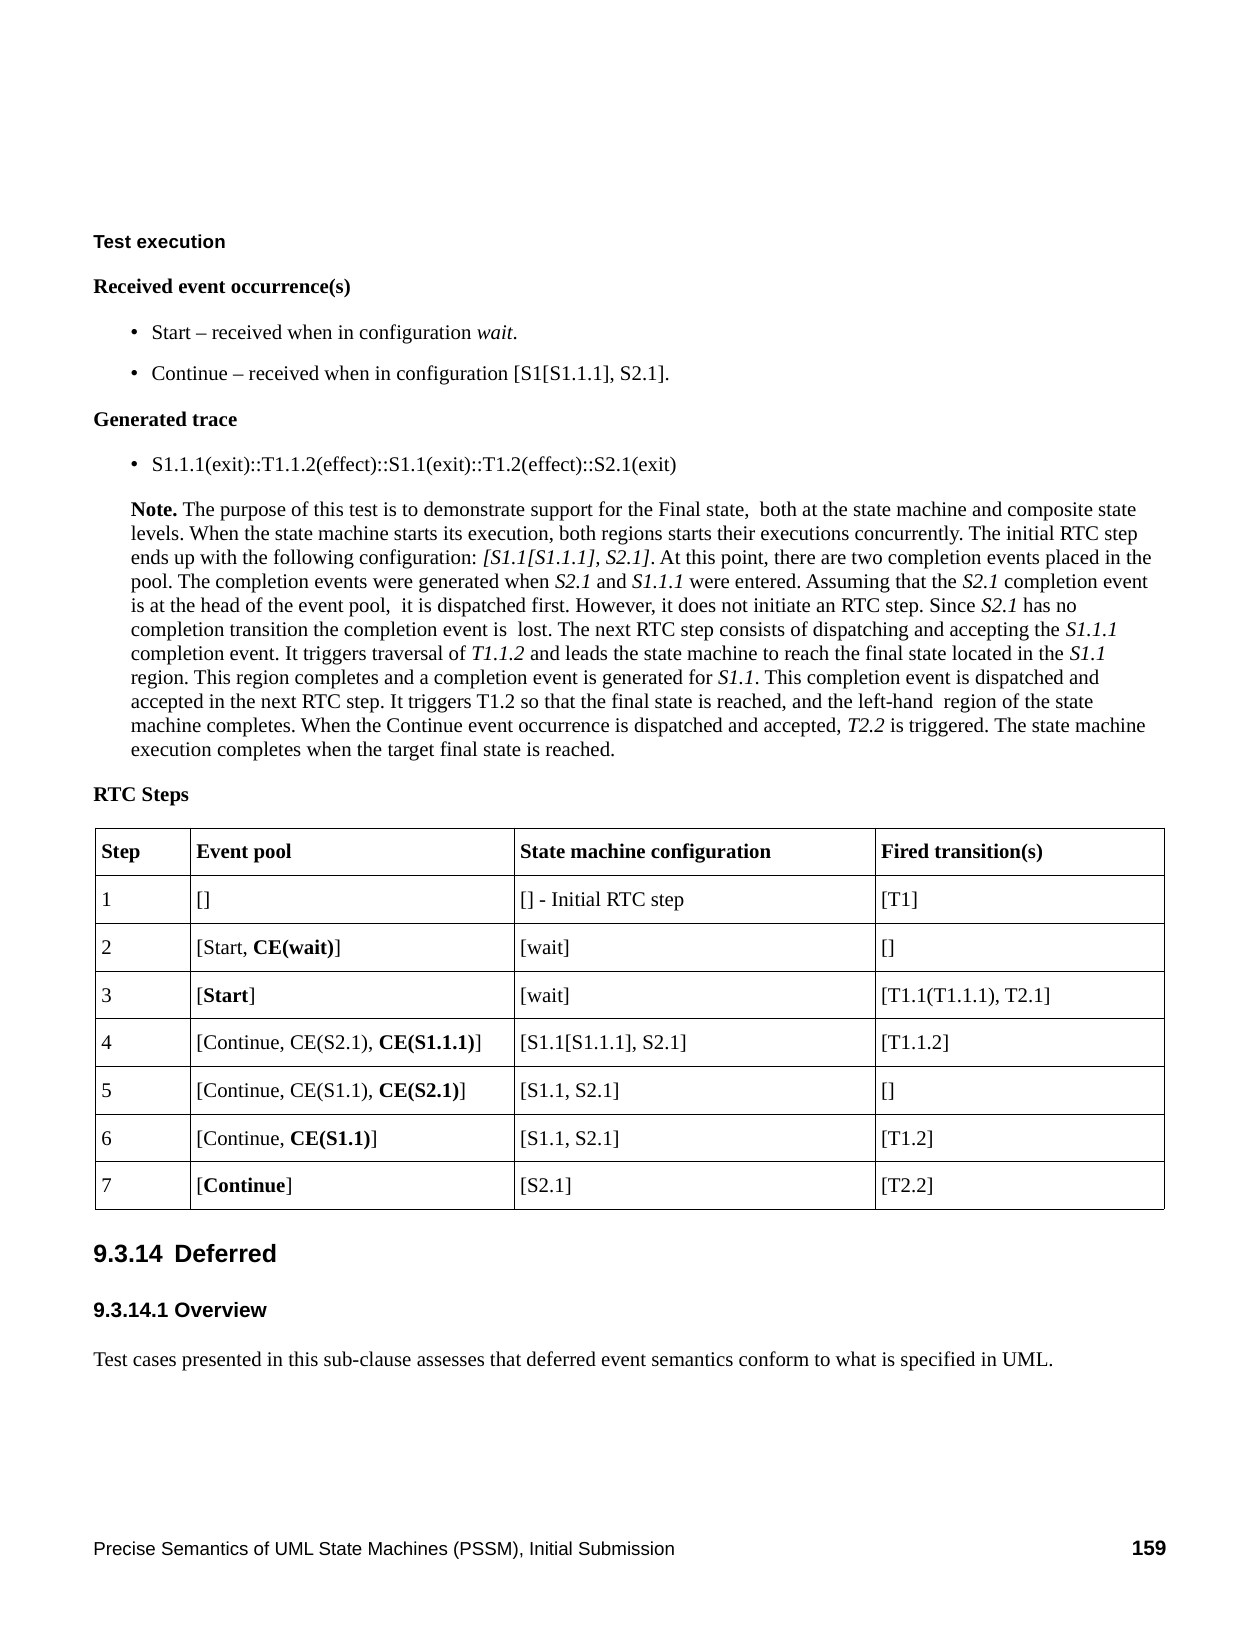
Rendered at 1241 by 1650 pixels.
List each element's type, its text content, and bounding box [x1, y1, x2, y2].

table_cell [S2.1] [515, 1162, 875, 1209]
list S1.1.1(exit)::T1.1.2(effect)::S1.1(exit)::T1.2(effect)::S2.1(exit) [131, 452, 1164, 476]
table_cell [Start] [191, 972, 514, 1018]
table_cell [T1.1.2] [876, 1019, 1164, 1066]
subtitle Test execution [93, 231, 1164, 253]
table_cell [] [191, 876, 514, 923]
text Test cases presented in this sub-clause assesses that deferred event semantics conform to what is specified in UML. [93, 1347, 1164, 1371]
subtitle Deferred [93, 1238, 1164, 1268]
text Generated trace [93, 406, 1164, 431]
table_header Event pool [191, 829, 514, 875]
table_cell [Continue, CE(S1.1), CE(S2.1)] [191, 1067, 514, 1114]
table_cell [T2.2] [876, 1162, 1164, 1209]
table_cell [S1.1, S2.1] [515, 1115, 875, 1161]
table_cell [T1.1(T1.1.1), T2.1] [876, 972, 1164, 1018]
table_cell [wait] [515, 972, 875, 1018]
table_cell [T1] [876, 876, 1164, 923]
table_header Step [96, 829, 190, 875]
table_cell 6 [96, 1115, 190, 1161]
table_cell 7 [96, 1162, 190, 1209]
table_cell [Continue] [191, 1162, 514, 1209]
table_cell [] [876, 924, 1164, 971]
table_cell [Continue, CE(S1.1)] [191, 1115, 514, 1161]
list Start – received when in configuration wait. [131, 319, 1164, 344]
text Note. The purpose of this test is to demonstrate support for the Final state, both at the state machine and composite state levels. When the state machine starts its execution, both regions starts their executions concurrently. The initial RTC step ends up with the following configuration: [S1.1[S1.1.1], S2.1]. At this point, there are two completion events placed in the pool. The completion events were generated when S2.1 and S1.1.1 were entered. Assuming that the S2.1 completion event is at the head of the event pool, it is dispatched first. However, it does not initiate an RTC step. Since S2.1 has no completion transition the completion event is lost. The next RTC step consists of dispatching and accepting the S1.1.1 completion event. It triggers traversal of T1.1.2 and leads the state machine to reach the final state located in the S1.1 region. This region completes and a completion event is generated for S1.1. This completion event is dispatched and accepted in the next RTC step. It triggers T1.2 so that the final state is reached, and the left-hand region of the state machine completes. When the Continue event occurrence is dispatched and accepted, T2.2 is triggered. The state machine execution completes when the target final state is reached. [131, 497, 1164, 761]
table_cell 1 [96, 876, 190, 923]
table_cell 2 [96, 924, 190, 971]
table_header State machine configuration [515, 829, 875, 875]
table_cell 4 [96, 1019, 190, 1066]
table_cell [] [876, 1067, 1164, 1114]
table_cell [S1.1, S2.1] [515, 1067, 875, 1114]
table_cell [S1.1[S1.1.1], S2.1] [515, 1019, 875, 1066]
subtitle Overview [93, 1297, 1164, 1322]
table_cell [] - Initial RTC step [515, 876, 875, 923]
table_cell 3 [96, 972, 190, 1018]
list Continue – received when in configuration [S1[S1.1.1], S2.1]. [131, 360, 1164, 385]
table_cell [Start, CE(wait)] [191, 924, 514, 971]
text RTC Steps [93, 782, 1164, 806]
table_cell [T1.2] [876, 1115, 1164, 1161]
table_cell 5 [96, 1067, 190, 1114]
table_cell [wait] [515, 924, 875, 971]
table_cell [Continue, CE(S2.1), CE(S1.1.1)] [191, 1019, 514, 1066]
table_header Fired transition(s) [876, 829, 1164, 875]
text Received event occurrence(s) [93, 274, 1164, 298]
